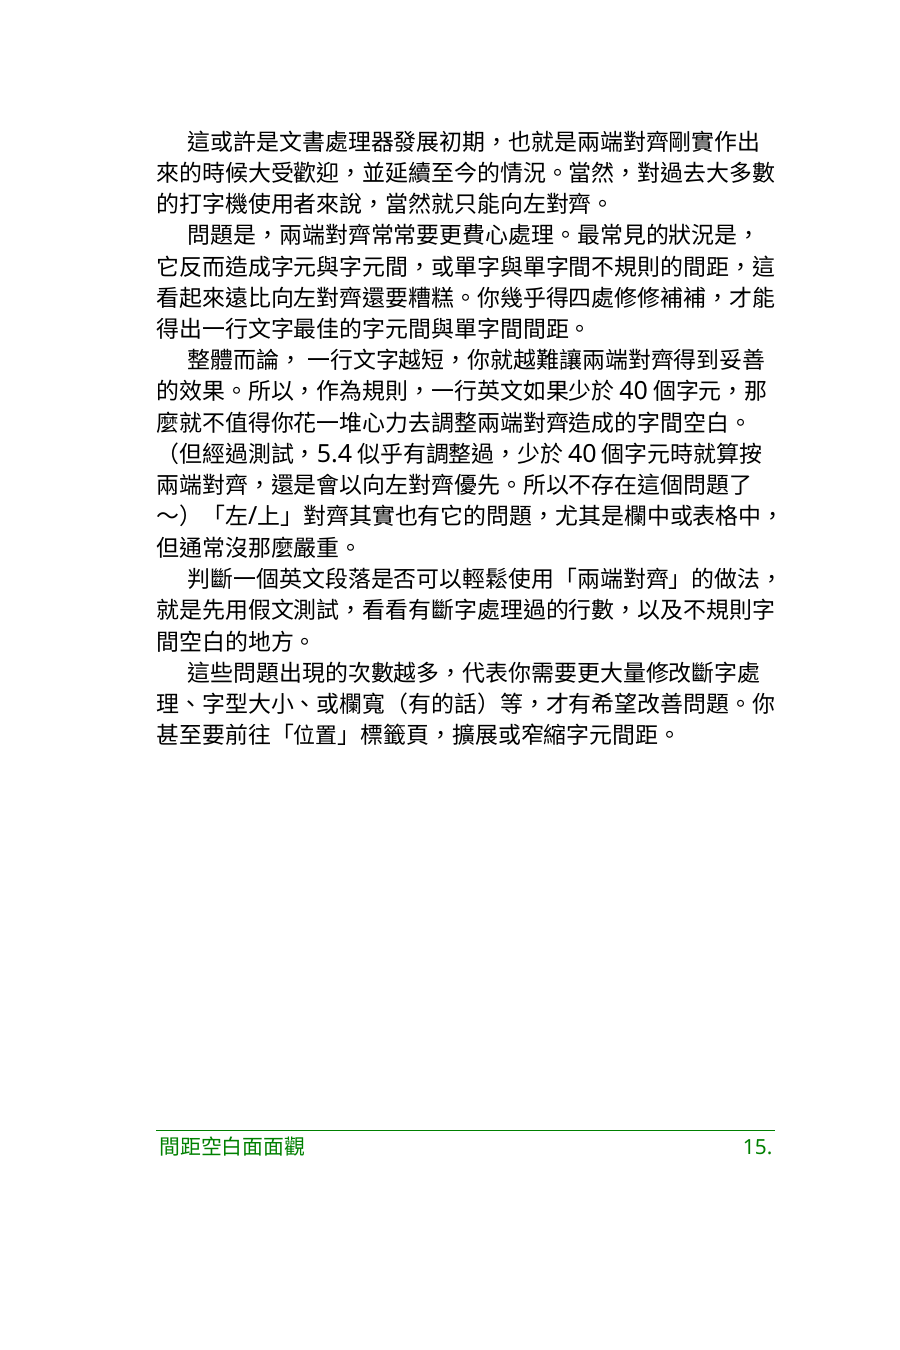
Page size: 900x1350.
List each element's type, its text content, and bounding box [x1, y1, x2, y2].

text 判斷一個英文段落是否可以輕鬆使用「兩端對齊」的做法，就是先用假文測試，看看有斷字處理過的行數，以及不規則字間空白的地方。 [156, 562, 775, 656]
text 整體而論， 一行文字越短，你就越難讓兩端對齊得到妥善的效果。所以，作為規則，一行英文如果少於40個字元，那麼就不值得你花一堆心力去調整兩端對齊造成的字間空白。（但經過測試，5.4似乎有調整過，少於40個字元時就算按兩端對齊，還是會以向左對齊優先。所以不存在這個問題了～）「左/上」對齊其實也有它的問題，尤其是欄中或表格中，但通常沒那麼嚴重。 [156, 344, 775, 562]
text 這或許是文書處理器發展初期，也就是兩端對齊剛實作出來的時候大受歡迎，並延續至今的情況。當然，對過去大多數的打字機使用者來說，當然就只能向左對齊。 [156, 125, 775, 219]
text 問題是，兩端對齊常常要更費心處理。最常見的狀況是，它反而造成字元與字元間，或單字與單字間不規則的間距，這看起來遠比向左對齊還要糟糕。你幾乎得四處修修補補，才能得出一行文字最佳的字元間與單字間間距。 [156, 219, 775, 344]
text 這些問題出現的次數越多，代表你需要更大量修改斷字處理、字型大小、或欄寬（有的話）等，才有希望改善問題。你甚至要前往「位置」標籤頁，擴展或窄縮字元間距。 [156, 656, 775, 750]
